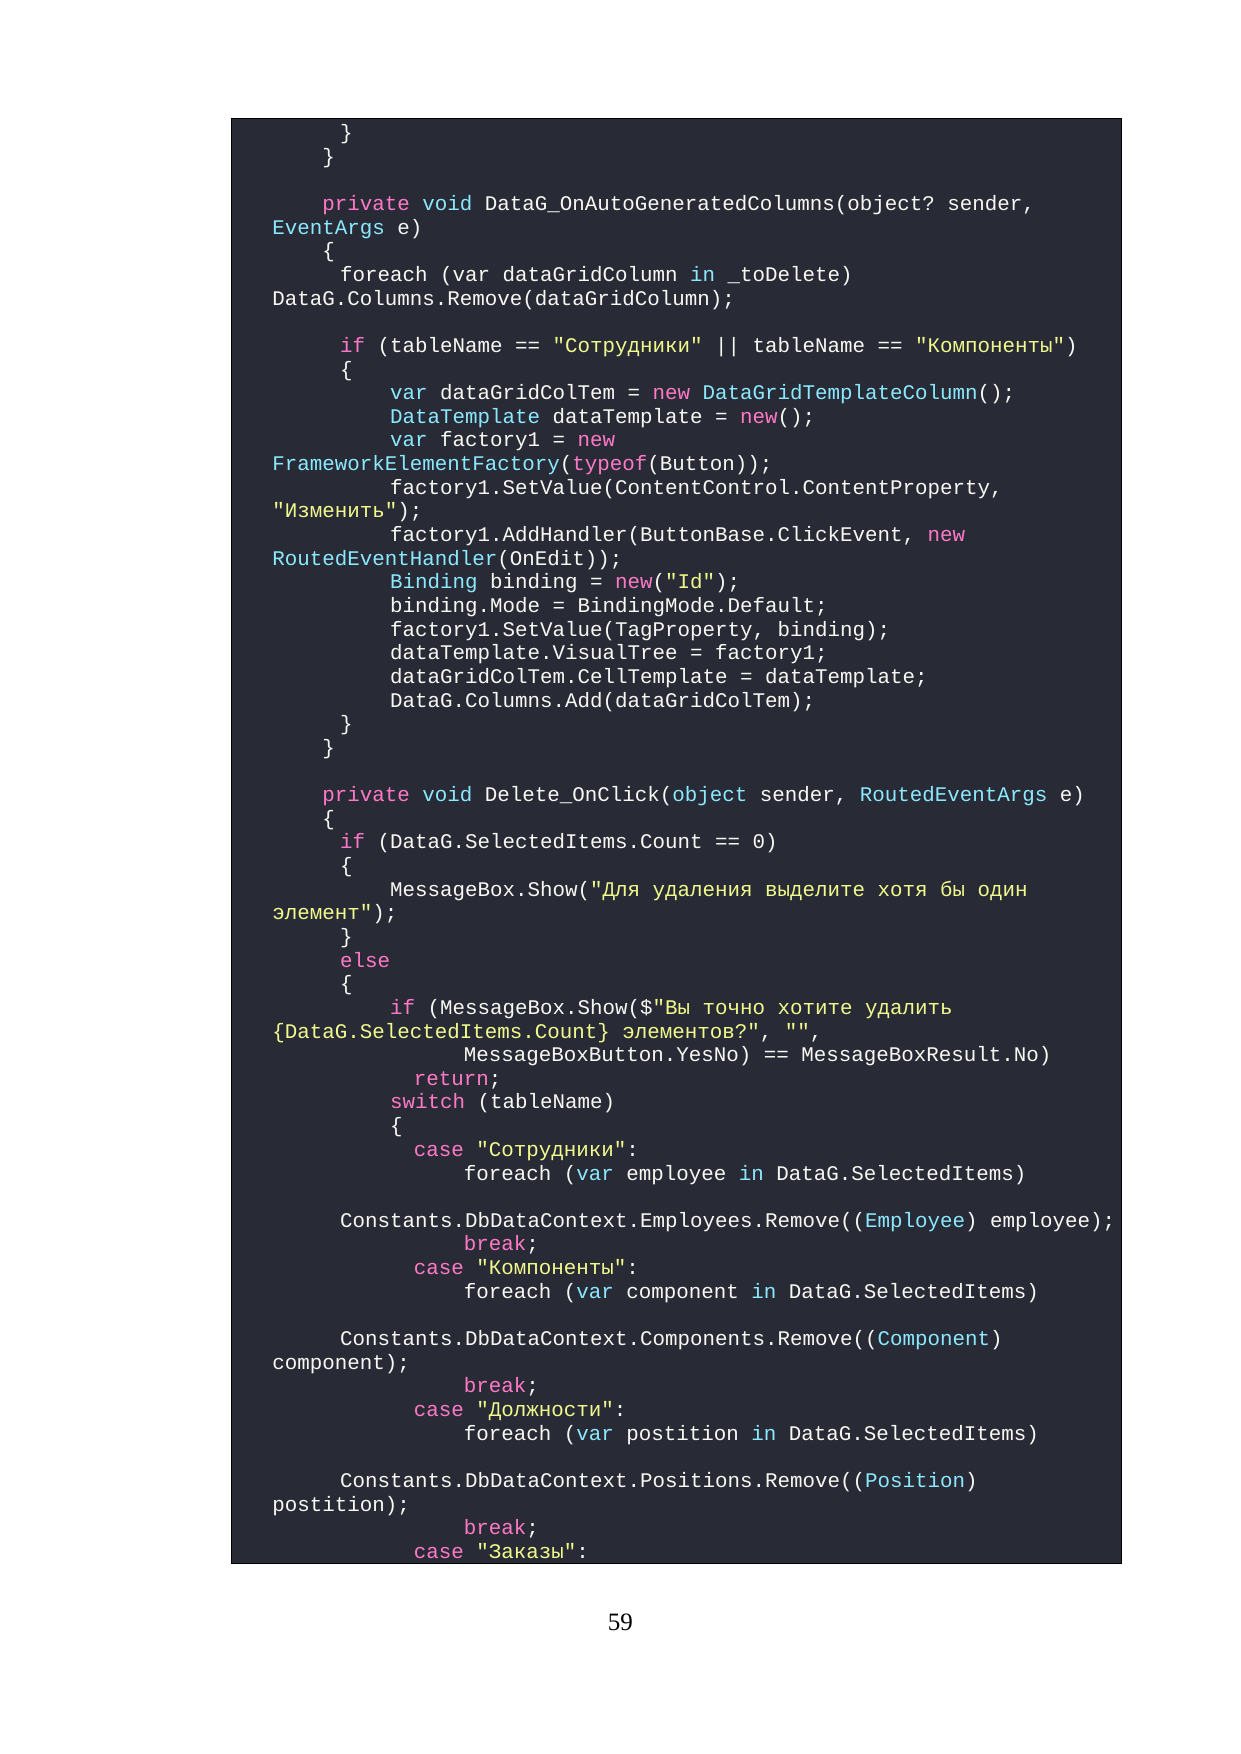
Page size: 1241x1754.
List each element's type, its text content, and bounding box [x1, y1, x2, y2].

list } [232, 922, 1121, 946]
list if (DataG.SelectedItems.Count == 0) [232, 827, 1121, 851]
list { [232, 804, 1121, 827]
list DataG.Columns.Add(dataGridColTem); [232, 686, 1121, 709]
list foreach (var component in DataG.SelectedItems) [232, 1277, 1121, 1300]
list { [232, 236, 1121, 260]
list return; [232, 1064, 1121, 1088]
list foreach (var employee in DataG.SelectedItems) [232, 1158, 1121, 1182]
list factory1.SetValue(ContentControl.ContentProperty, "Изменить"); [232, 473, 1121, 520]
list { [232, 969, 1121, 993]
list case "Сотрудники": [232, 1135, 1121, 1158]
list Constants.DbDataContext.Components.Remove((Component) component); [232, 1300, 1121, 1371]
list foreach (var dataGridColumn in _toDelete) DataG.Columns.Remove(dataGridColumn); [232, 260, 1121, 307]
list if (MessageBox.Show($"Вы точно хотите удалить {DataG.SelectedItems.Count} элементов?", "", [232, 993, 1121, 1040]
list break; [232, 1229, 1121, 1253]
list break; [232, 1513, 1121, 1537]
list } [232, 709, 1121, 733]
list switch (tableName) [232, 1088, 1121, 1111]
list } [232, 733, 1121, 757]
list case "Должности": [232, 1395, 1121, 1419]
list case "Компоненты": [232, 1253, 1121, 1277]
list { [232, 354, 1121, 378]
list Constants.DbDataContext.Positions.Remove((Position) postition); [232, 1442, 1121, 1513]
list } [232, 119, 1121, 142]
list factory1.SetValue(TagProperty, binding); [232, 615, 1121, 638]
list Constants.DbDataContext.Employees.Remove((Employee) employee); [232, 1182, 1121, 1229]
list binding.Mode = BindingMode.Default; [232, 591, 1121, 615]
list Binding binding = new("Id"); [232, 567, 1121, 591]
list else [232, 946, 1121, 969]
list if (tableName == "Сотрудники" || tableName == "Компоненты") [232, 331, 1121, 354]
list dataTemplate.VisualTree = factory1; [232, 638, 1121, 662]
list break; [232, 1371, 1121, 1395]
list MessageBox.Show("Для удаления выделите хотя бы один элемент"); [232, 875, 1121, 922]
list { [232, 1111, 1121, 1135]
list var factory1 = new FrameworkElementFactory(typeof(Button)); [232, 426, 1121, 473]
list var dataGridColTem = new DataGridTemplateColumn(); [232, 378, 1121, 402]
list MessageBoxButton.YesNo) == MessageBoxResult.No) [232, 1040, 1121, 1064]
list foreach (var postition in DataG.SelectedItems) [232, 1419, 1121, 1442]
list DataTemplate dataTemplate = new(); [232, 402, 1121, 426]
list dataGridColTem.CellTemplate = dataTemplate; [232, 662, 1121, 686]
list private void DataG_OnAutoGeneratedColumns(object? sender, EventArgs e) [232, 189, 1121, 236]
list case "Заказы": [232, 1537, 1121, 1563]
list { [232, 851, 1121, 875]
list } [232, 142, 1121, 165]
list factory1.AddHandler(ButtonBase.ClickEvent, new RoutedEventHandler(OnEdit)); [232, 520, 1121, 567]
list private void Delete_OnClick(object sender, RoutedEventArgs e) [232, 780, 1121, 804]
